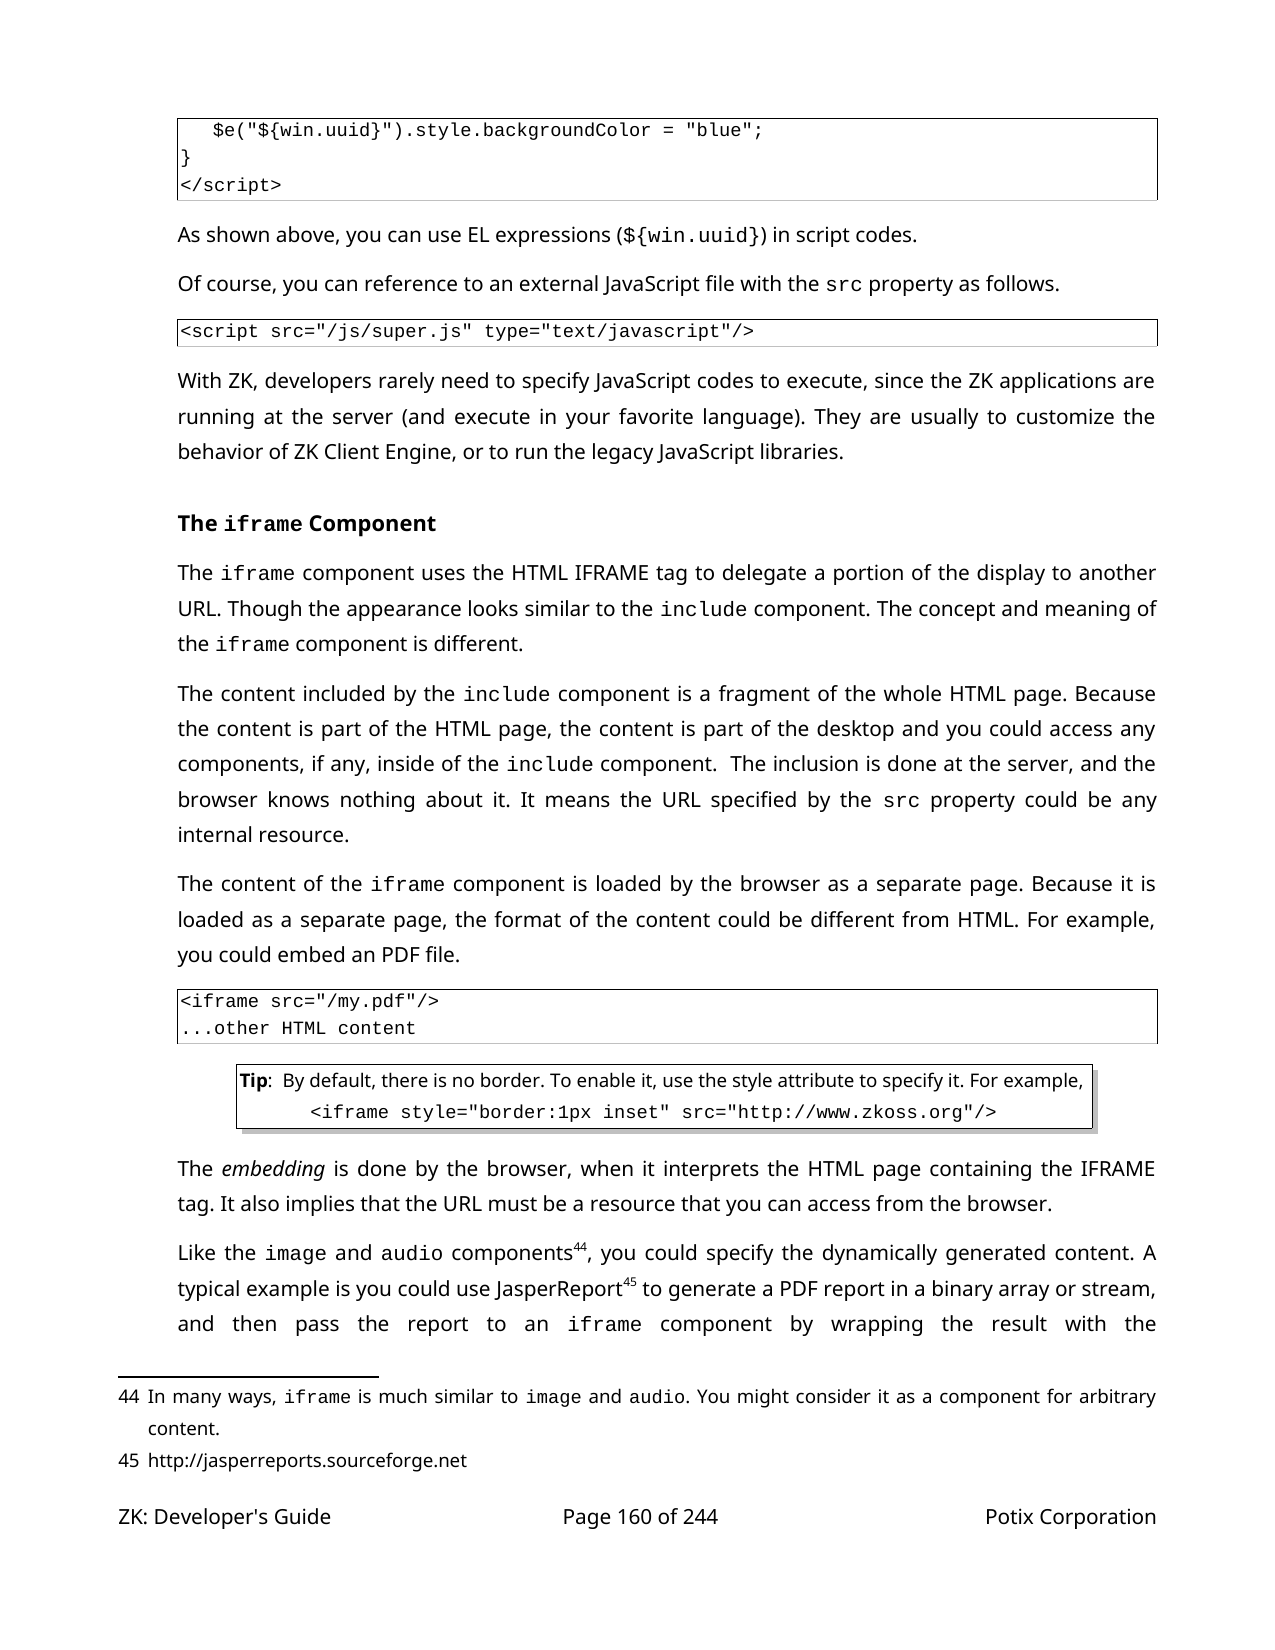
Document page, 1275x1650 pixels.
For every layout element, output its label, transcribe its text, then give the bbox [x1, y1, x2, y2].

text http://jasperreports.sourceforge.net [118, 1447, 1157, 1473]
text <iframe src="/my.pdf"/> [178, 990, 1157, 1013]
text The iframe component uses the HTML IFRAME tag to delegate a portion of the display to another URL. Though the appearance looks similar to the include component. The concept and meaning of the iframe component is different. [177, 558, 1157, 658]
text As shown above, you can use EL expressions (${win.uuid}) in script codes. [177, 220, 1157, 249]
text $e("${win.uuid}").style.backgroundColor = "blue"; [178, 119, 1157, 142]
text ...other HTML content [178, 1016, 1157, 1043]
text The content included by the include component is a fragment of the whole HTML page. Because the content is part of the HTML page, the content is part of the desktop and you could access any components, if any, inside of the include component. The inclusion is done at the server, and the browser knows nothing about it. It means the URL specified by the src property could be any internal resource. [177, 679, 1157, 849]
text In many ways, iframe is much similar to image and audio. You might consider it as a component for arbitrary content. [118, 1383, 1157, 1441]
text Like the image and audio components, you could specify the dynamically generated content. A typical example is you could use JasperReport to generate a PDF report in a binary array or stream, and then pass the report to an iframe component by wrapping the result with the [177, 1238, 1157, 1338]
text Of course, you can reference to an external JavaScript file with the src property as follows. [177, 269, 1157, 298]
text } [178, 145, 1157, 169]
subtitle The iframe Component [177, 508, 1157, 538]
text </script> [178, 172, 1157, 200]
text With ZK, developers rarely need to specify JavaScript codes to execute, since the ZK applications are running at the server (and execute in your favorite language). They are usually to customize the behavior of ZK Client Engine, or to run the legacy JavaScript libraries. [177, 367, 1157, 465]
text The embedding is done by the browser, when it interprets the HTML page containing the IFRAME tag. It also implies that the URL must be a resource that you can access from the browser. [177, 1154, 1157, 1218]
text <script src="/js/super.js" type="text/javascript"/> [178, 320, 1157, 346]
text The content of the iframe component is loaded by the browser as a separate page. Because it is loaded as a separate page, the format of the content could be different from HTML. For example, you could embed an PDF file. [177, 869, 1157, 968]
text Tip: By default, there is no border. To enable it, use the style attribute to specify it. For example, <iframe style="border:1px inset" src="http://www.zkoss.org"/> [237, 1065, 1092, 1128]
